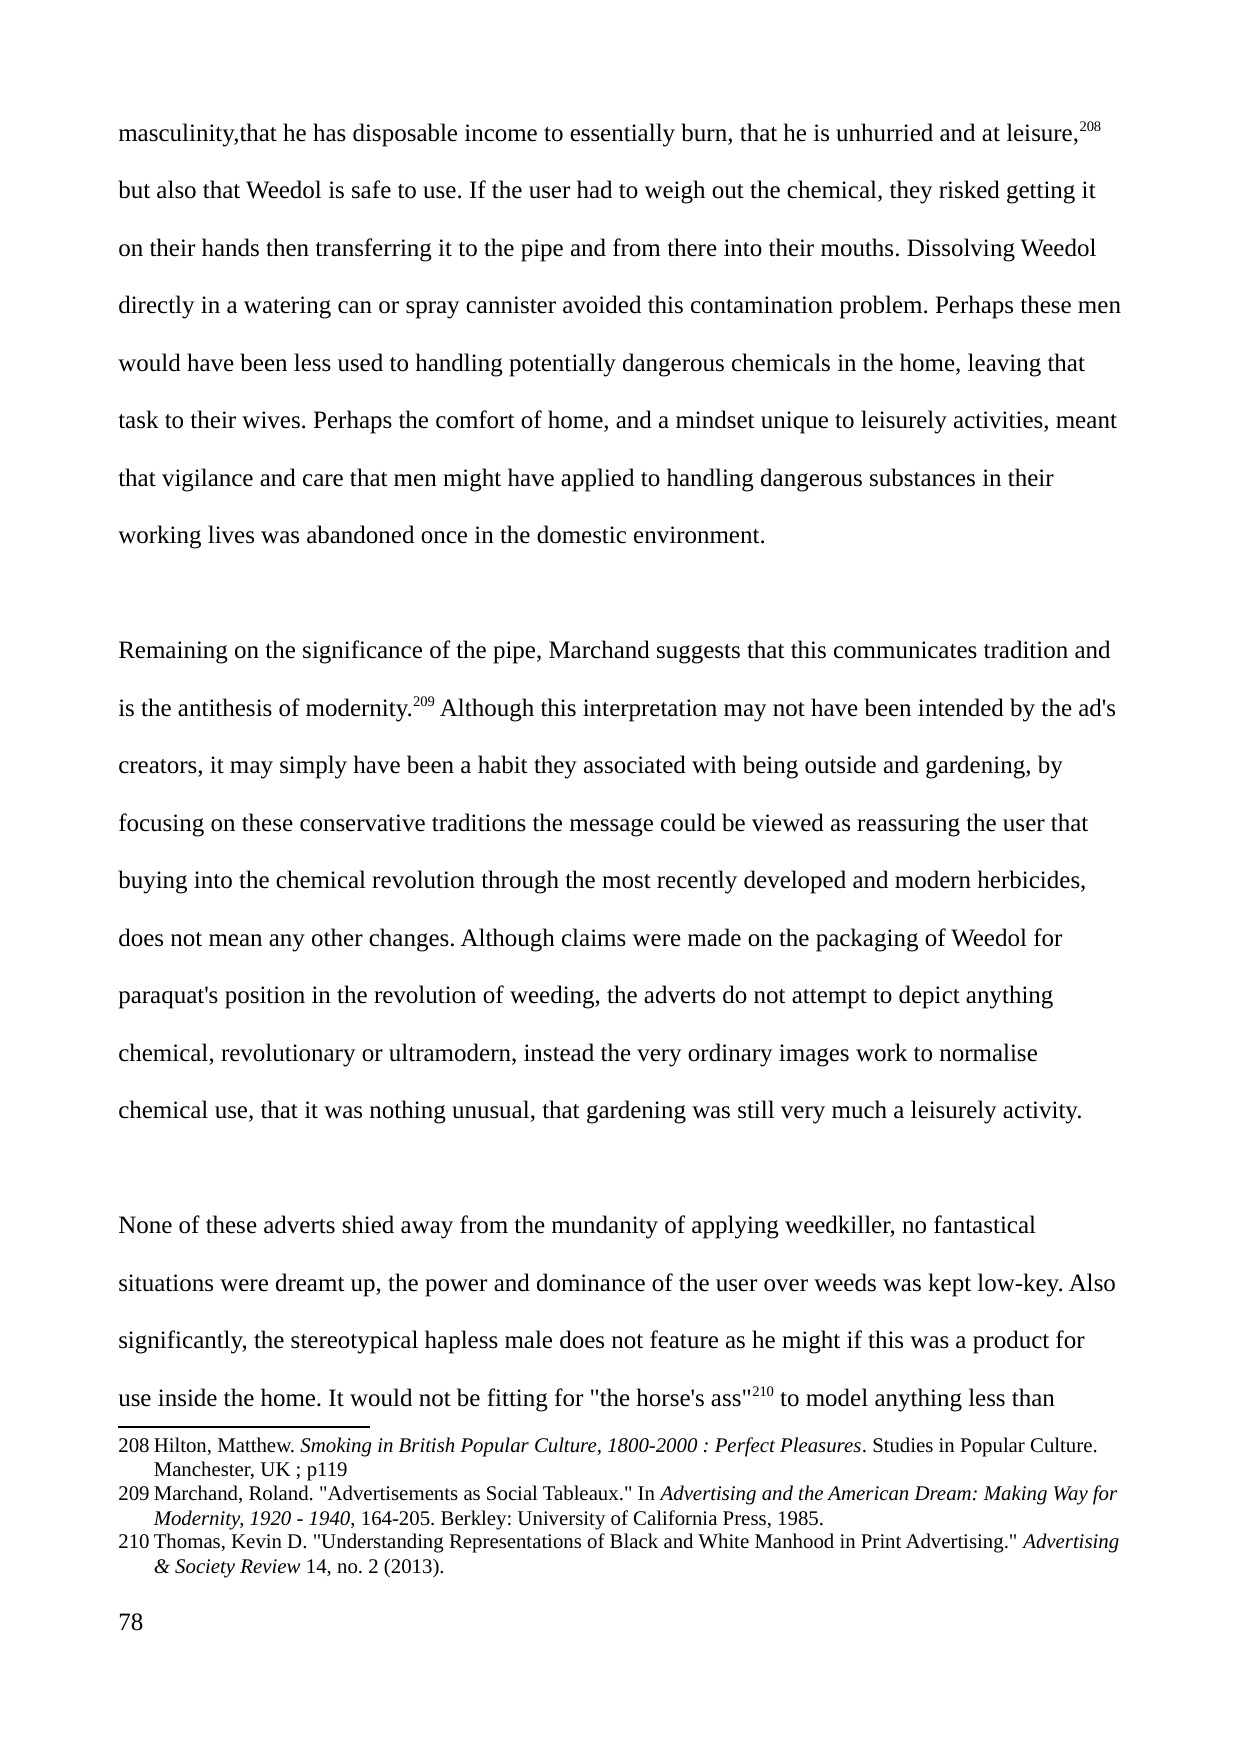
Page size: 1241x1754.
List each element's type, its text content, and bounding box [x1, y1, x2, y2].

text Remaining on the significance of the pipe, Marchand suggests that this communicates tradition and is the antithesis of modernity. Although this interpretation may not have been intended by the ad's creators, it may simply have been a habit they associated with being outside and gardening, by focusing on these conservative traditions the message could be viewed as reassuring the user that buying into the chemical revolution through the most recently developed and modern herbicides, does not mean any other changes. Although claims were made on the packaging of Weedol for paraquat's position in the revolution of weeding, the adverts do not attempt to depict anything chemical, revolutionary or ultramodern, instead the very ordinary images work to normalise chemical use, that it was nothing unusual, that gardening was still very much a leisurely activity. [118, 636, 1122, 1124]
text Marchand, Roland. "Advertisements as Social Tableaux." In Advertising and the American Dream: Making Way for Modernity, 1920 - 1940, 164-205. Berkley: University of California Press, 1985. [118, 1481, 1122, 1529]
text None of these adverts shied away from the mundanity of applying weedkiller, no fantastical situations were dreamt up, the power and dominance of the user over weeds was kept low-key. Also significantly, the stereotypical hapless male does not feature as he might if this was a product for use inside the home. It would not be fitting for "the horse's ass" to model anything less than [118, 1211, 1122, 1412]
text Thomas, Kevin D. "Understanding Representations of Black and White Manhood in Print Advertising." Advertising & Society Review 14, no. 2 (2013). [118, 1529, 1122, 1578]
text Hilton, Matthew. Smoking in British Popular Culture, 1800-2000 : Perfect Pleasures. Studies in Popular Culture. Manchester, UK ; p119 [118, 1433, 1122, 1481]
text masculinity,that he has disposable income to essentially burn, that he is unhurried and at leisure, but also that Weedol is safe to use. If the user had to weigh out the chemical, they risked getting it on their hands then transferring it to the pipe and from there into their mouths. Dissolving Weedol directly in a watering can or spray cannister avoided this contamination problem. Perhaps these men would have been less used to handling potentially dangerous chemicals in the home, leaving that task to their wives. Perhaps the comfort of home, and a mindset unique to leisurely activities, meant that vigilance and care that men might have applied to handling dangerous substances in their working lives was abandoned once in the domestic environment. [118, 118, 1122, 549]
